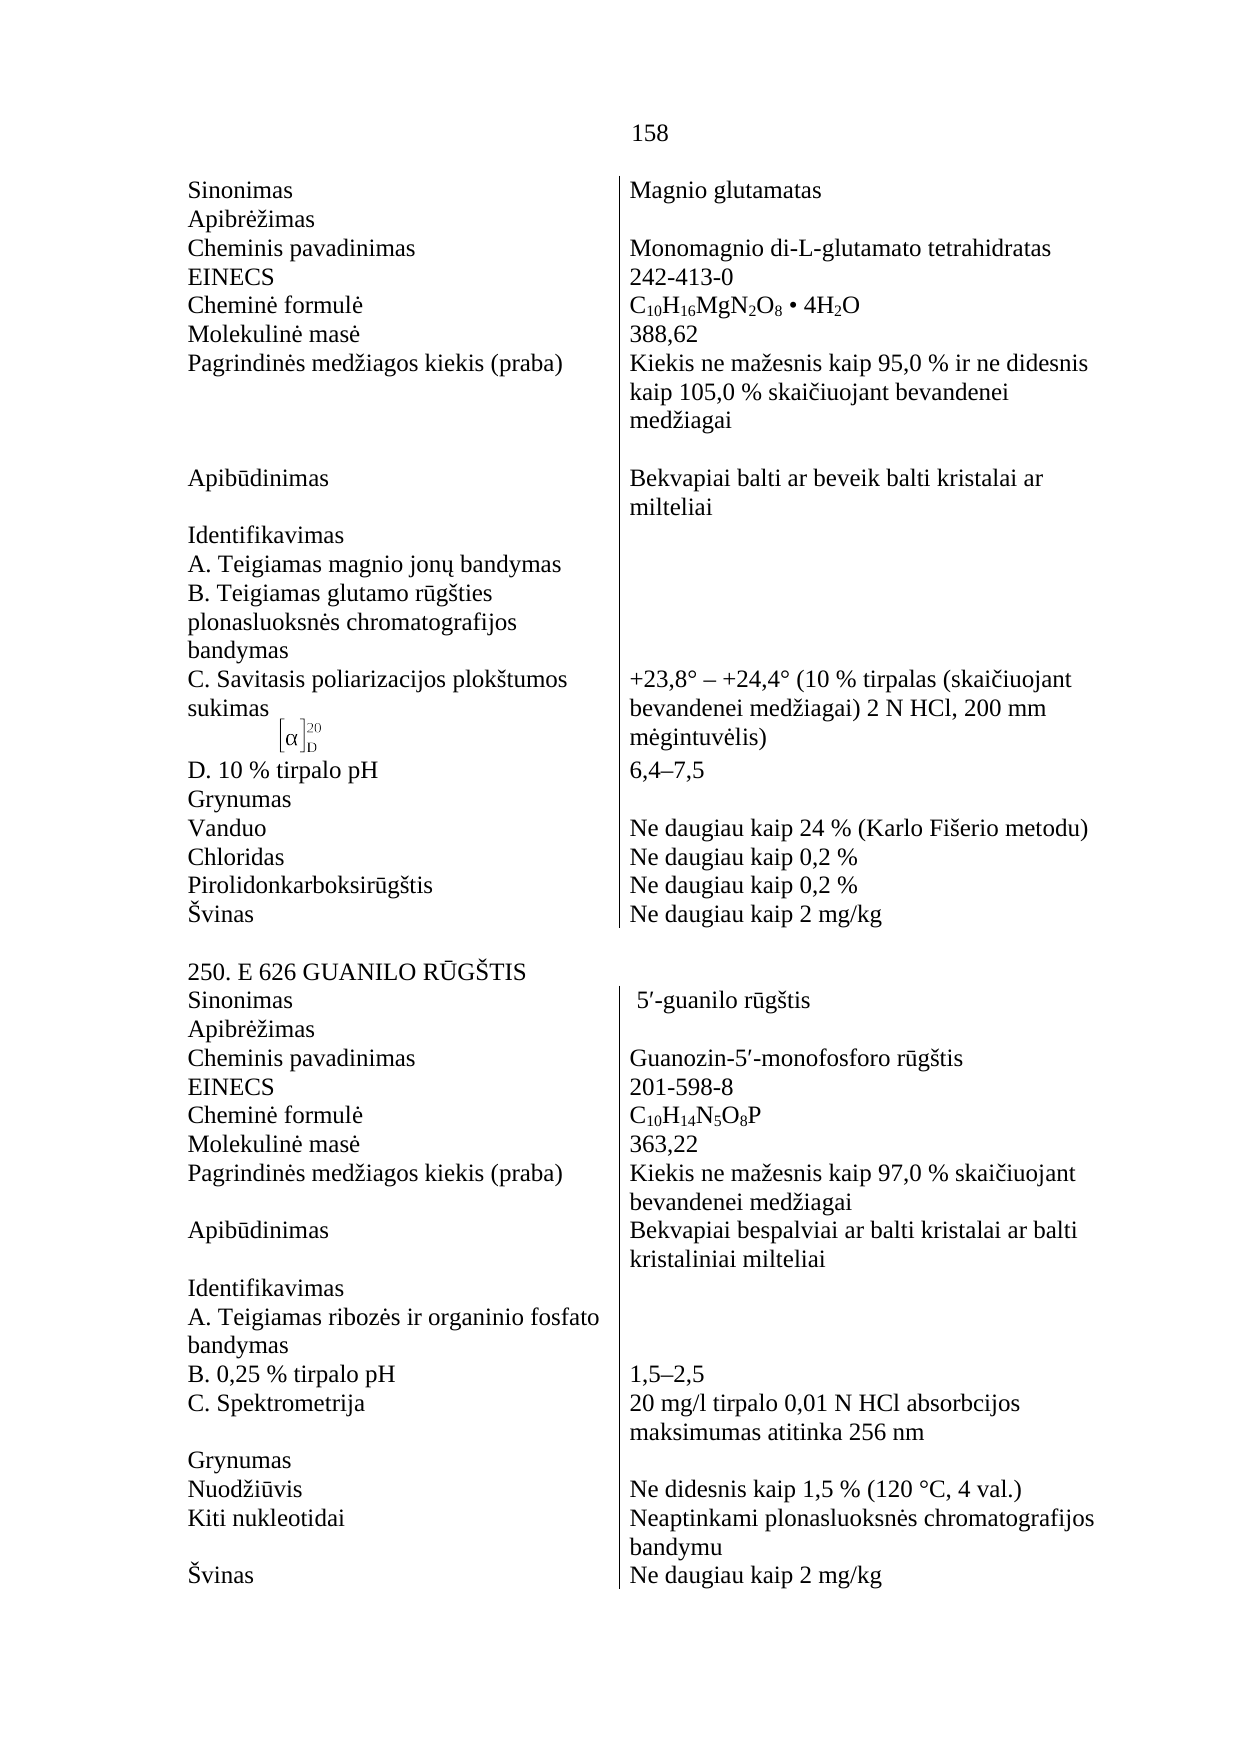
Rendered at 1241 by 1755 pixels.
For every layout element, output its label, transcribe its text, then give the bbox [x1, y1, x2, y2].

table_cell [620, 1446, 1122, 1474]
table_cell Ne daugiau kaip 0,2 % [620, 871, 1122, 899]
table_cell 388,62 [620, 319, 1122, 348]
table_cell Bekvapiai bespalviai ar balti kristalai ar balti kristaliniai milteliai [620, 1216, 1122, 1273]
table_cell D. 10 % tirpalo pH [177, 756, 619, 784]
table_cell 250. E 626 GUANILO RŪGŠTIS [177, 928, 1122, 986]
table_cell Pagrindinės medžiagos kiekis (praba) [177, 1158, 619, 1216]
table_cell Cheminė formulė [177, 291, 619, 319]
table_cell C. Spektrometrija [177, 1388, 619, 1446]
table_cell Ne daugiau kaip 2 mg/kg [620, 899, 1122, 928]
table_cell C10H14N5O8P [620, 1101, 1122, 1129]
table_cell +23,8° – +24,4° (10 % tirpalas (skaičiuojant bevandenei medžiagai) 2 N HCl, 200 mm mėgintuvėlis) [620, 664, 1122, 756]
table_cell [620, 1273, 1122, 1302]
table_cell Identifikavimas [177, 521, 619, 549]
table_cell Kiekis ne mažesnis kaip 95,0 % ir ne didesnis kaip 105,0 % skaičiuojant bevandenei medžiagai [620, 348, 1122, 463]
table_cell Kiekis ne mažesnis kaip 97,0 % skaičiuojant bevandenei medžiagai [620, 1158, 1122, 1216]
table_cell 1,5–2,5 [620, 1359, 1122, 1388]
table_cell B. 0,25 % tirpalo pH [177, 1359, 619, 1388]
table_cell Grynumas [177, 784, 619, 813]
table_cell Pirolidonkarboksirūgštis [177, 871, 619, 899]
table_cell Cheminė formulė [177, 1101, 619, 1129]
table_cell EINECS [177, 262, 619, 291]
table_cell Sinonimas [177, 176, 619, 204]
table_cell 363,22 [620, 1129, 1122, 1158]
table_cell Neaptinkami plonasluoksnės chromatografijos bandymu [620, 1503, 1122, 1561]
table_cell Molekulinė masė [177, 1129, 619, 1158]
table_cell Pagrindinės medžiagos kiekis (praba) [177, 348, 619, 463]
table_cell Ne daugiau kaip 24 % (Karlo Fišerio metodu) [620, 813, 1122, 842]
table_cell Identifikavimas [177, 1273, 619, 1302]
table_cell Bekvapiai balti ar beveik balti kristalai ar milteliai [620, 463, 1122, 521]
table_cell [620, 578, 1122, 664]
table_cell EINECS [177, 1072, 619, 1101]
table_cell Švinas [177, 899, 619, 928]
table_cell Cheminis pavadinimas [177, 1043, 619, 1072]
table_cell A. Teigiamas ribozės ir organinio fosfato bandymas [177, 1302, 619, 1359]
table_cell [620, 204, 1122, 233]
table_cell Guanozin-5′-monofosforo rūgštis [620, 1043, 1122, 1072]
table_cell A. Teigiamas magnio jonų bandymas [177, 549, 619, 578]
table_cell Chloridas [177, 842, 619, 871]
table_cell [620, 521, 1122, 549]
table_cell Apibrėžimas [177, 204, 619, 233]
table_cell Švinas [177, 1561, 619, 1589]
table_cell Kiti nukleotidai [177, 1503, 619, 1561]
table_cell 201-598-8 [620, 1072, 1122, 1101]
table_cell C10H16MgN2O8 • 4H2O [620, 291, 1122, 319]
table_cell Apibūdinimas [177, 463, 619, 521]
table_cell 5′-guanilo rūgštis [620, 986, 1122, 1014]
table_cell Magnio glutamatas [620, 176, 1122, 204]
table_cell Nuodžiūvis [177, 1474, 619, 1503]
table_cell [620, 1302, 1122, 1359]
table_cell [620, 784, 1122, 813]
table_cell [620, 1014, 1122, 1043]
table_cell Ne daugiau kaip 2 mg/kg [620, 1561, 1122, 1589]
table_cell 242-413-0 [620, 262, 1122, 291]
table_cell Grynumas [177, 1446, 619, 1474]
table_cell Ne didesnis kaip 1,5 % (120 °C, 4 val.) [620, 1474, 1122, 1503]
table_cell Vanduo [177, 813, 619, 842]
table_cell Cheminis pavadinimas [177, 233, 619, 262]
table_cell Apibūdinimas [177, 1216, 619, 1273]
table_cell Apibrėžimas [177, 1014, 619, 1043]
table_cell Monomagnio di-L-glutamato tetrahidratas [620, 233, 1122, 262]
table_cell B. Teigiamas glutamo rūgšties plonasluoksnės chromatografijos bandymas [177, 578, 619, 664]
table_cell 6,4–7,5 [620, 756, 1122, 784]
table_cell Sinonimas [177, 986, 619, 1014]
table_cell Ne daugiau kaip 0,2 % [620, 842, 1122, 871]
table_cell C. Savitasis poliarizacijos plokštumos sukimas [177, 664, 619, 756]
table_cell [620, 549, 1122, 578]
table_cell Molekulinė masė [177, 319, 619, 348]
table_cell 20 mg/l tirpalo 0,01 N HCl absorbcijos maksimumas atitinka 256 nm [620, 1388, 1122, 1446]
